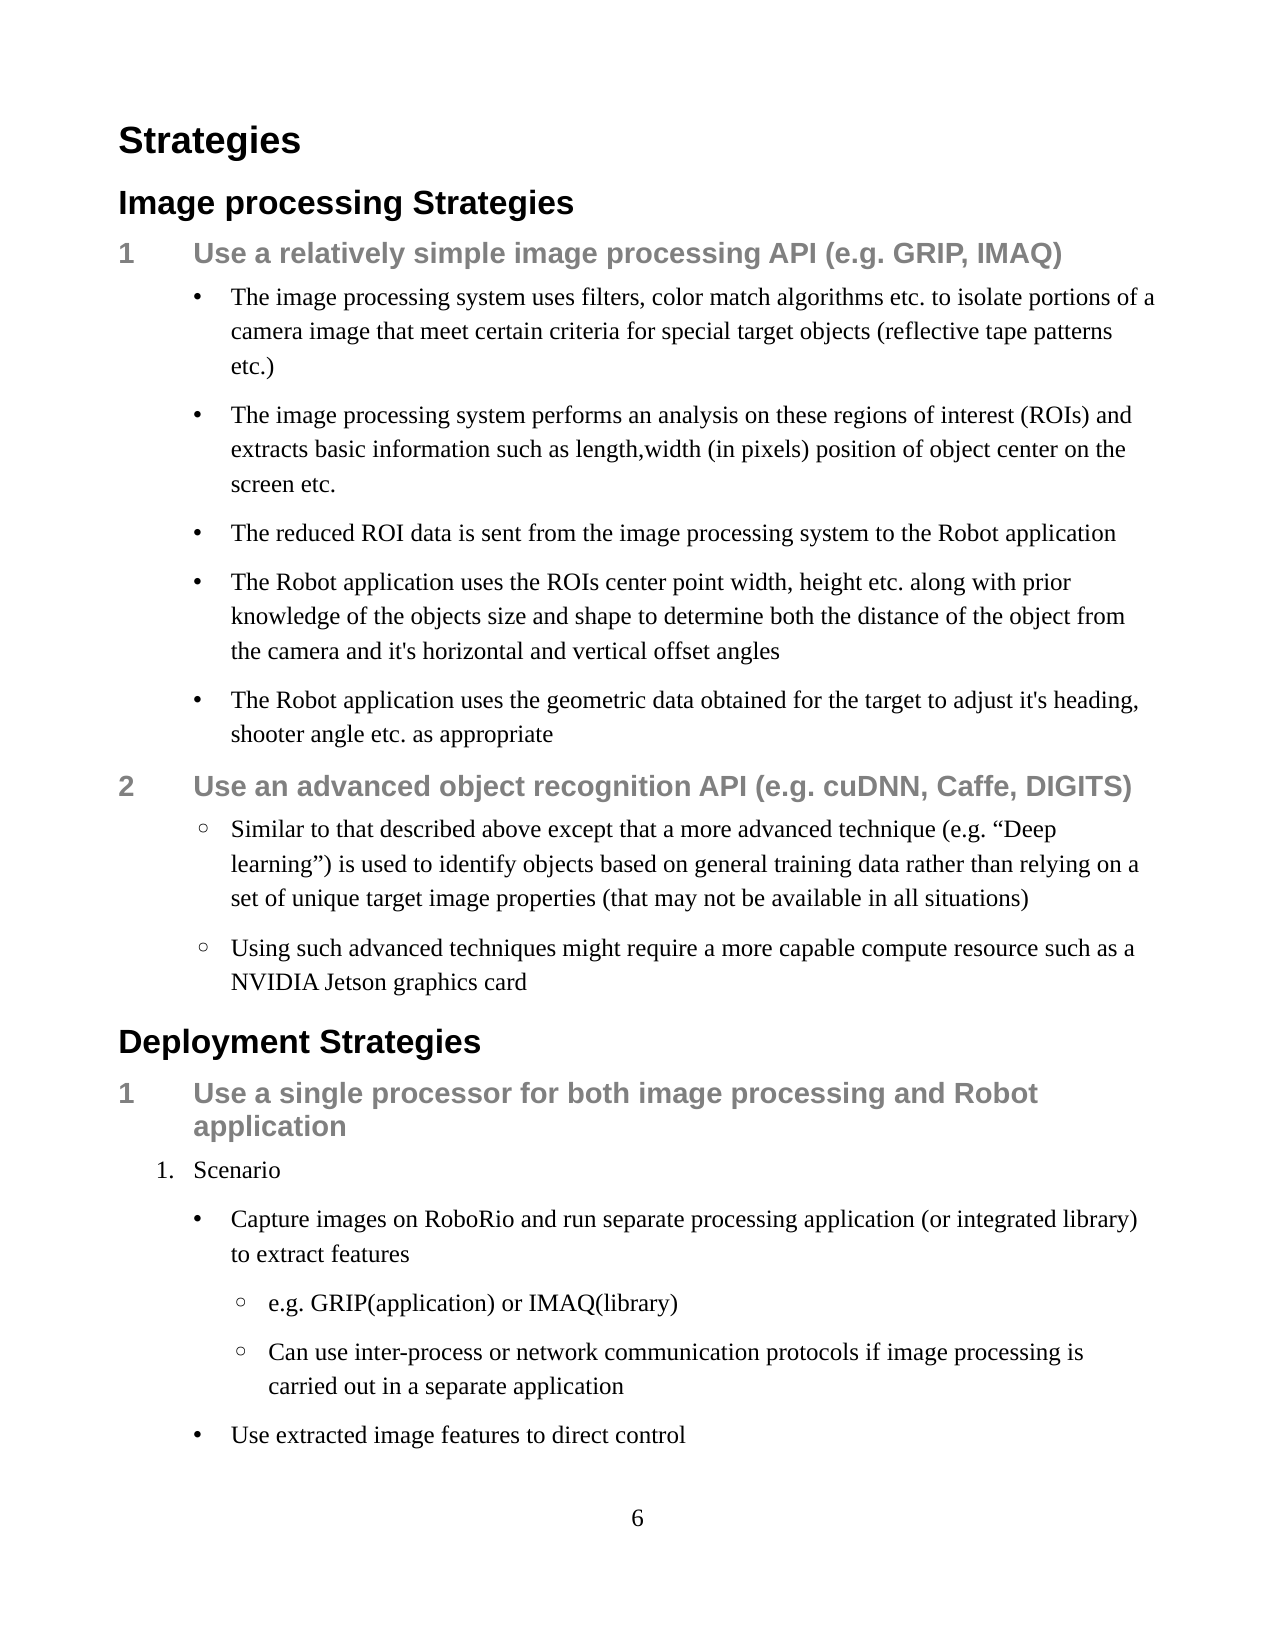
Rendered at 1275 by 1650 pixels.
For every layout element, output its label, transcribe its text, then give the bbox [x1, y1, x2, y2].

list The Robot application uses the geometric data obtained for the target to adjust it's heading, shooter angle etc. as appropriate [193, 685, 1157, 748]
subtitle Image processing Strategies [118, 183, 1157, 221]
subtitle Use an advanced object recognition API (e.g. cuDNN, Caffe, DIGITS) [118, 768, 1157, 802]
list Scenario [156, 1155, 1157, 1184]
subtitle Use a single processor for both image processing and Robot application [118, 1076, 1157, 1143]
subtitle Use a relatively simple image processing API (e.g. GRIP, IMAQ) [118, 236, 1157, 269]
list Can use inter-process or network communication protocols if image processing is carried out in a separate application [231, 1337, 1157, 1400]
list Use extracted image features to direct control [193, 1420, 1157, 1449]
list Using such advanced techniques might require a more capable compute resource such as a NVIDIA Jetson graphics card [193, 933, 1157, 996]
subtitle Deployment Strategies [118, 1022, 1157, 1061]
subtitle Strategies [118, 118, 1157, 162]
list Capture images on RoboRio and run separate processing application (or integrated library) to extract features [193, 1204, 1157, 1267]
list e.g. GRIP(application) or IMAQ(library) [231, 1288, 1157, 1317]
list The image processing system performs an analysis on these regions of interest (ROIs) and extracts basic information such as length,width (in pixels) position of object center on the screen etc. [193, 400, 1157, 498]
list The Robot application uses the ROIs center point width, height etc. along with prior knowledge of the objects size and shape to determine both the distance of the object from the camera and it's horizontal and vertical offset angles [193, 567, 1157, 665]
list The reduced ROI data is sent from the image processing system to the Robot application [193, 518, 1157, 547]
list Similar to that described above except that a more advanced technique (e.g. “Deep learning”) is used to identify objects based on general training data rather than relying on a set of unique target image properties (that may not be available in all situations) [193, 814, 1157, 912]
list The image processing system uses filters, color match algorithms etc. to isolate portions of a camera image that meet certain criteria for special target objects (reflective tape patterns etc.) [193, 282, 1157, 379]
